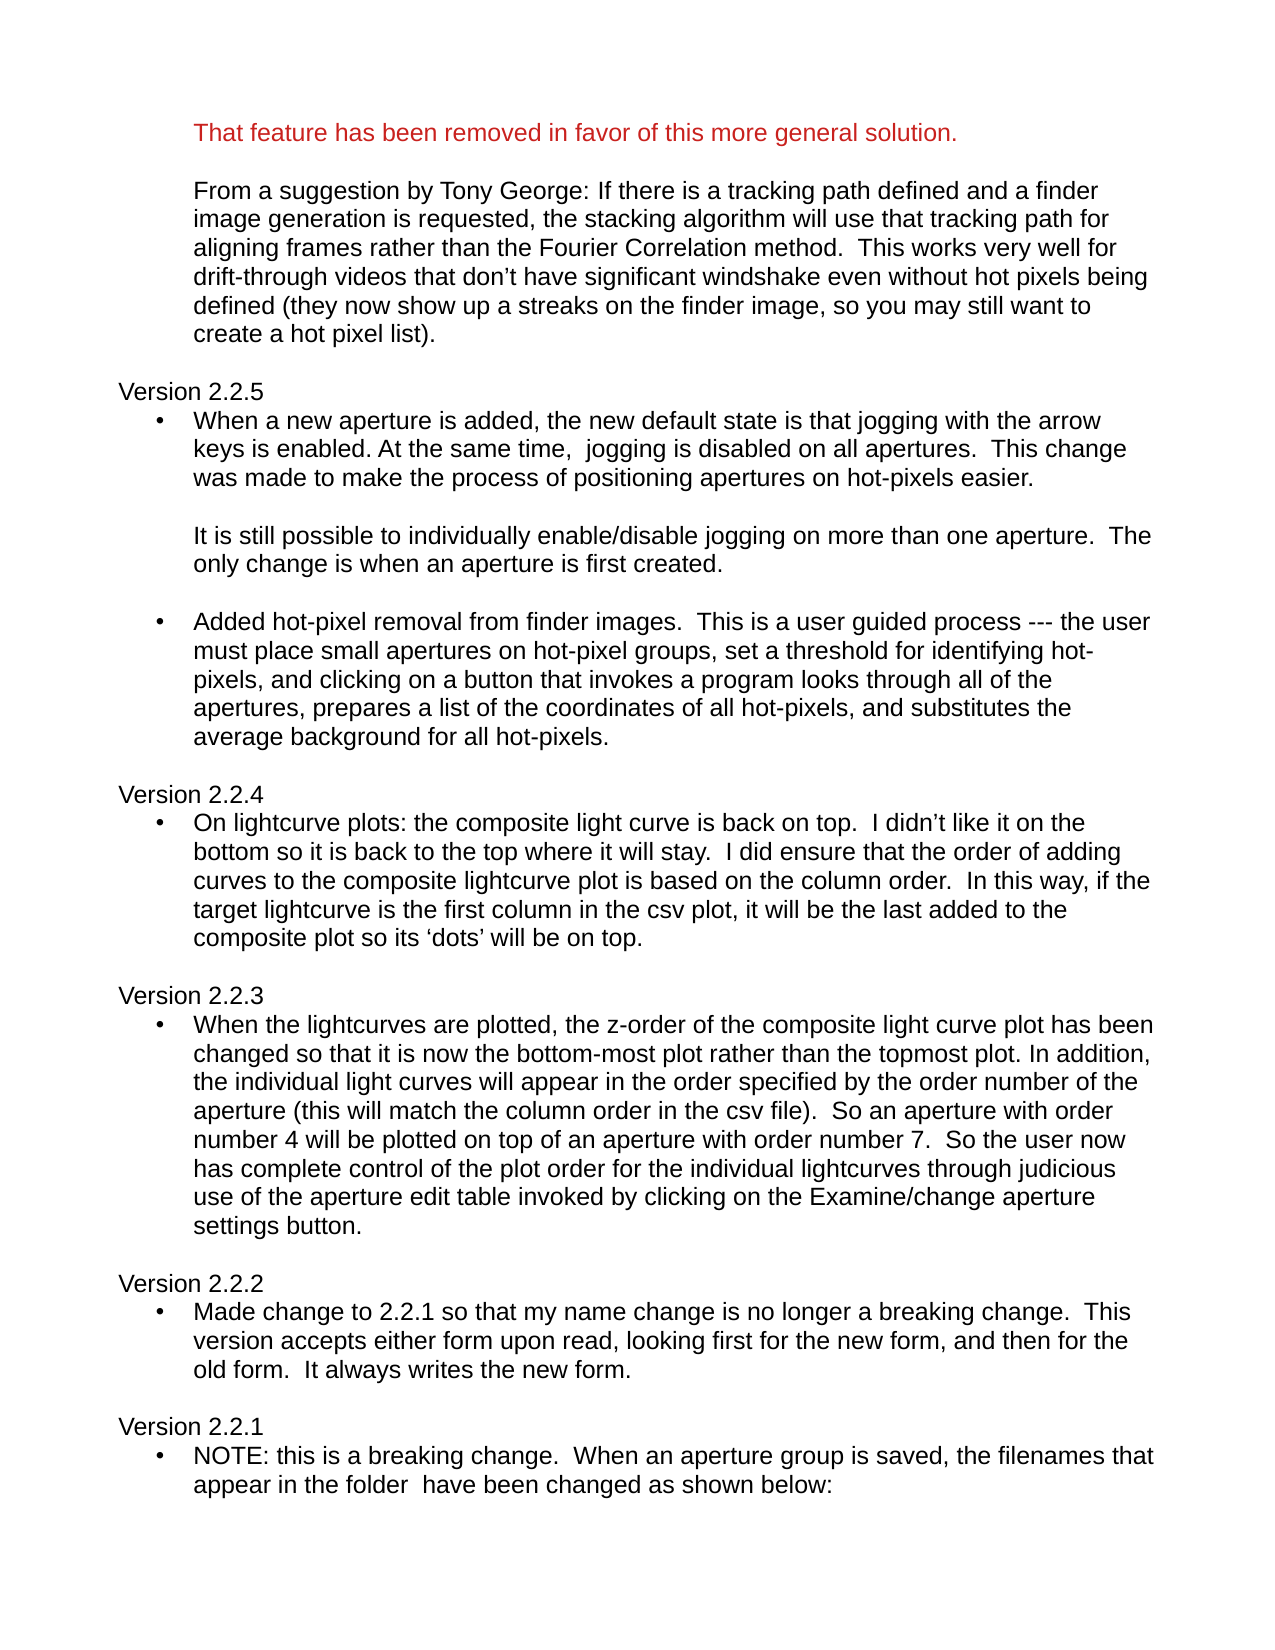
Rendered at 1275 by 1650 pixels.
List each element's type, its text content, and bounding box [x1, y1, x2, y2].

text Version 2.2.4 [118, 779, 1157, 808]
list When the lightcurves are plotted, the z-order of the composite light curve plot has been changed so that it is now the bottom-most plot rather than the topmost plot. In addition, the individual light curves will appear in the order specified by the order number of the aperture (this will match the column order in the csv file). So an aperture with order number 4 will be plotted on top of an aperture with order number 7. So the user now has complete control of the plot order for the individual lightcurves through judicious use of the aperture edit table invoked by clicking on the Examine/change aperture settings button. [156, 1010, 1157, 1268]
text Version 2.2.3 [118, 981, 1157, 1010]
list On lightcurve plots: the composite light curve is back on top. I didn’t like it on the bottom so it is back to the top where it will stay. I did ensure that the order of adding curves to the composite lightcurve plot is based on the column order. In this way, if the target lightcurve is the first column in the csv plot, it will be the last added to the composite plot so its ‘dots’ will be on top. [156, 808, 1157, 981]
list Made change to 2.2.1 so that my name change is no longer a breaking change. This version accepts either form upon read, looking first for the new form, and then for the old form. It always writes the new form. [156, 1297, 1157, 1412]
list That feature has been removed in favor of this more general solution. From a suggestion by Tony George: If there is a tracking path defined and a finder image generation is requested, the stacking algorithm will use that tracking path for aligning frames rather than the Fourier Correlation method. This works very well for drift-through videos that don’t have significant windshake even without hot pixels being defined (they now show up a streaks on the finder image, so you may still want to create a hot pixel list). [156, 118, 1157, 348]
list NOTE: this is a breaking change. When an aperture group is saved, the filenames that appear in the folder have been changed as shown below: [156, 1441, 1157, 1499]
text Version 2.2.2 [118, 1268, 1157, 1297]
text Version 2.2.5 [118, 377, 1157, 406]
list Added hot-pixel removal from finder images. This is a user guided process --- the user must place small apertures on hot-pixel groups, set a threshold for identifying hot-pixels, and clicking on a button that invokes a program looks through all of the apertures, prepares a list of the coordinates of all hot-pixels, and substitutes the average background for all hot-pixels. [156, 607, 1157, 779]
text Version 2.2.1 [118, 1412, 1157, 1441]
list When a new aperture is added, the new default state is that jogging with the arrow keys is enabled. At the same time, jogging is disabled on all apertures. This change was made to make the process of positioning apertures on hot-pixels easier. It is still possible to individually enable/disable jogging on more than one aperture. The only change is when an aperture is first created. [156, 406, 1157, 607]
